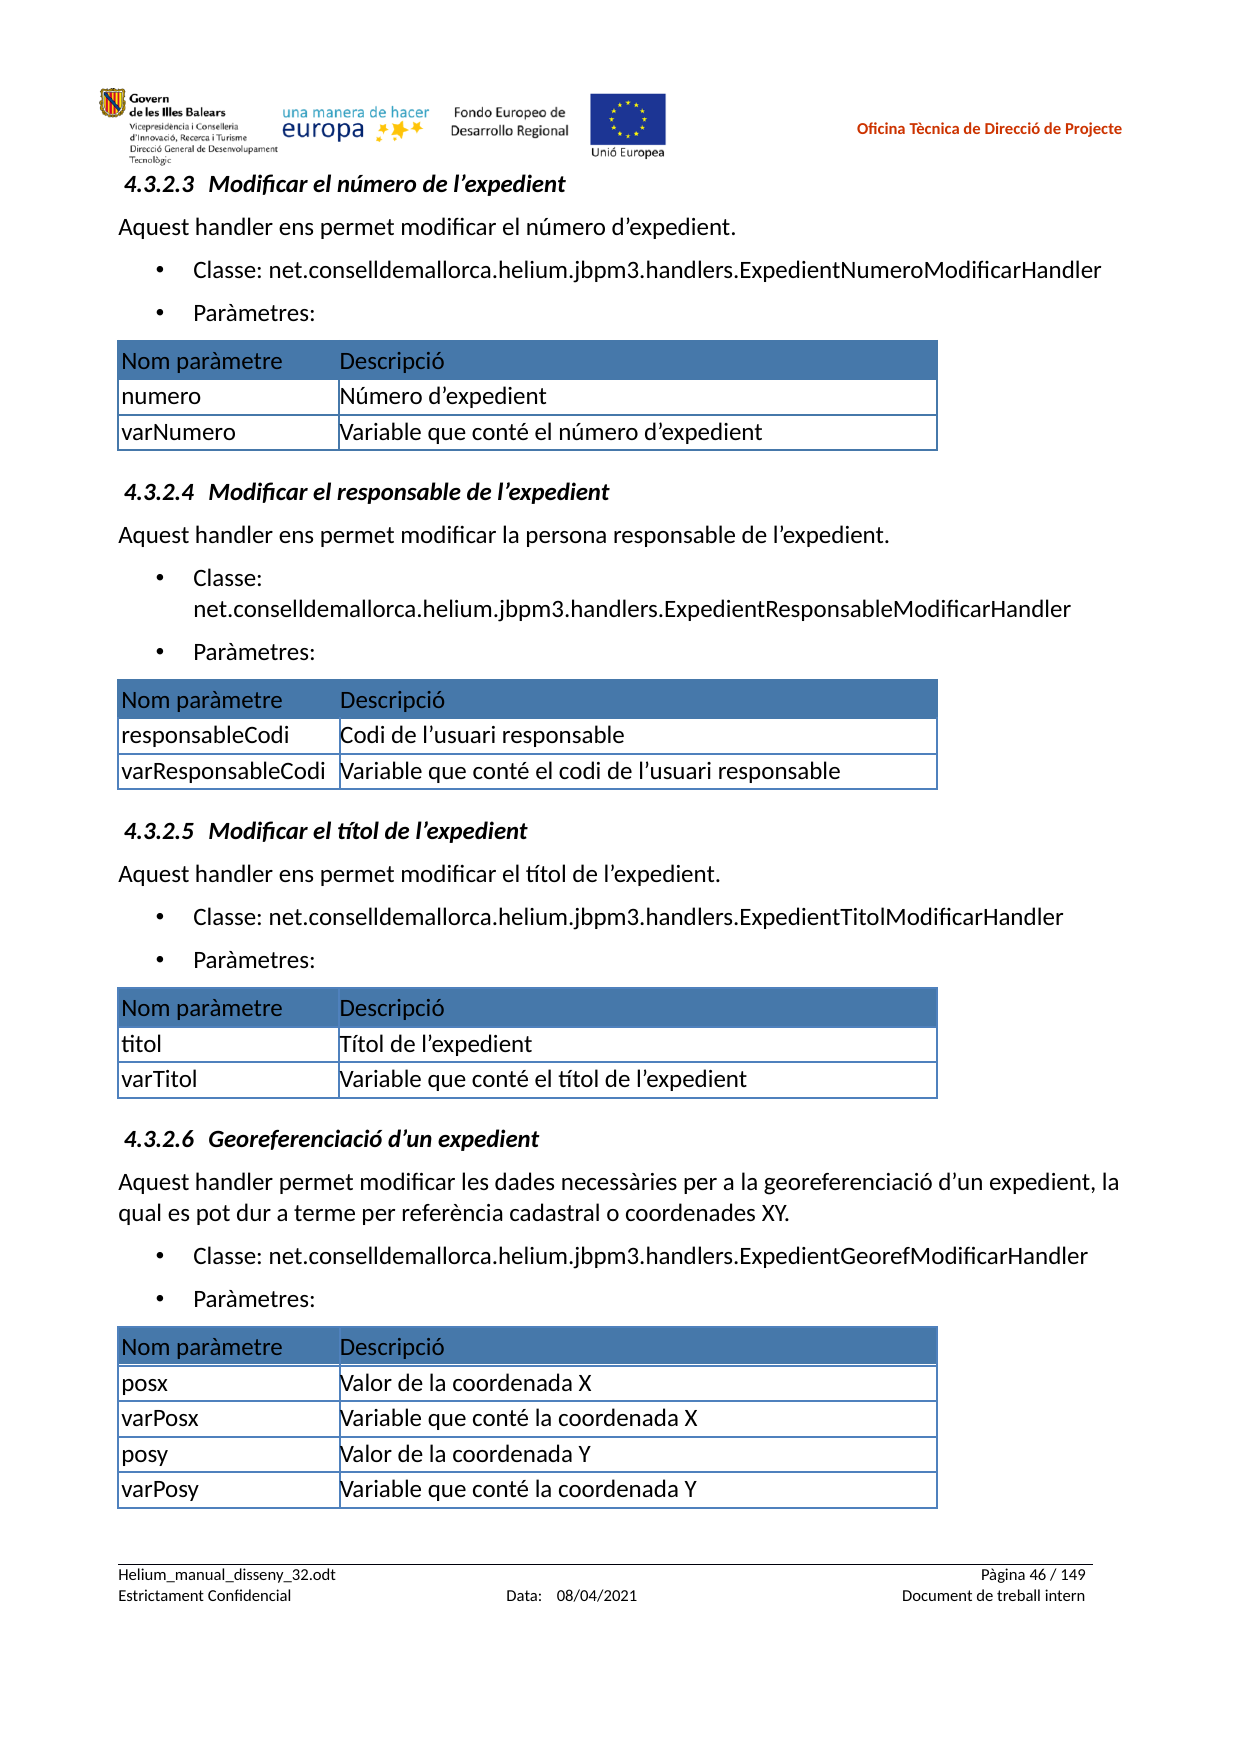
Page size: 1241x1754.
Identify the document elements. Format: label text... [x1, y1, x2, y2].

subtitle Georeferenciació d’un expedient [118, 1124, 1122, 1154]
subtitle Modificar el responsable de l’expedient [118, 476, 1122, 507]
text Aquest handler permet modificar les dades necessàries per a la georeferenciació d’un expedient, la qual es pot dur a terme per referència cadastral o coordenades XY. [118, 1167, 1122, 1228]
table_cell varResponsableCodi [119, 755, 339, 788]
list Paràmetres: [156, 636, 1122, 666]
list Classe: net.conselldemallorca.helium.jbpm3.handlers.ExpedientTitolModificarHandler [156, 901, 1122, 932]
table_cell Variable que conté el número d’expedient [340, 416, 936, 449]
table_cell posx [119, 1367, 339, 1400]
picture [99, 87, 668, 166]
table_cell Valor de la coordenada Y [341, 1438, 936, 1471]
subtitle Modificar el títol de l’expedient [118, 815, 1122, 846]
table_cell titol [119, 1028, 338, 1061]
table_header Nom paràmetre [119, 1328, 339, 1364]
table_header Nom paràmetre [119, 342, 338, 378]
table_cell varPosx [119, 1402, 339, 1436]
table_cell numero [119, 380, 338, 414]
list Classe: net.conselldemallorca.helium.jbpm3.handlers.ExpedientNumeroModificarHandler [156, 254, 1122, 284]
list Paràmetres: [156, 297, 1122, 327]
subtitle Modificar el número de l’expedient [118, 168, 1122, 198]
table_cell Número d’expedient [340, 380, 936, 414]
table_cell varNumero [119, 416, 338, 449]
list Classe: net.conselldemallorca.helium.jbpm3.handlers.ExpedientGeorefModificarHandler [156, 1240, 1122, 1271]
table_cell Variable que conté el títol de l’expedient [340, 1063, 936, 1097]
text Aquest handler ens permet modificar el número d’expedient. [118, 211, 1122, 241]
list Paràmetres: [156, 1283, 1122, 1314]
table_cell posy [119, 1438, 339, 1471]
table_header Descripció [341, 681, 936, 717]
table_cell Valor de la coordenada X [341, 1367, 936, 1400]
table_header Descripció [340, 989, 936, 1026]
table_cell Títol de l’expedient [340, 1028, 936, 1061]
table_cell varPosy [119, 1473, 339, 1507]
table_header Descripció [340, 342, 936, 378]
table_header Descripció [341, 1328, 936, 1364]
list Paràmetres: [156, 944, 1122, 975]
text Aquest handler ens permet modificar la persona responsable de l’expedient. [118, 519, 1122, 550]
table_cell Variable que conté el codi de l’usuari responsable [341, 755, 936, 788]
table_cell varTitol [119, 1063, 338, 1097]
table_header Nom paràmetre [119, 989, 338, 1026]
table_cell responsableCodi [119, 719, 339, 753]
table_cell Codi de l’usuari responsable [341, 719, 936, 753]
list Classe: net.conselldemallorca.helium.jbpm3.handlers.ExpedientResponsableModificarHandler [156, 562, 1122, 623]
table_header Nom paràmetre [119, 681, 339, 717]
text Aquest handler ens permet modificar el títol de l’expedient. [118, 858, 1122, 889]
table_cell Variable que conté la coordenada X [341, 1402, 936, 1436]
table_cell Variable que conté la coordenada Y [341, 1473, 936, 1507]
